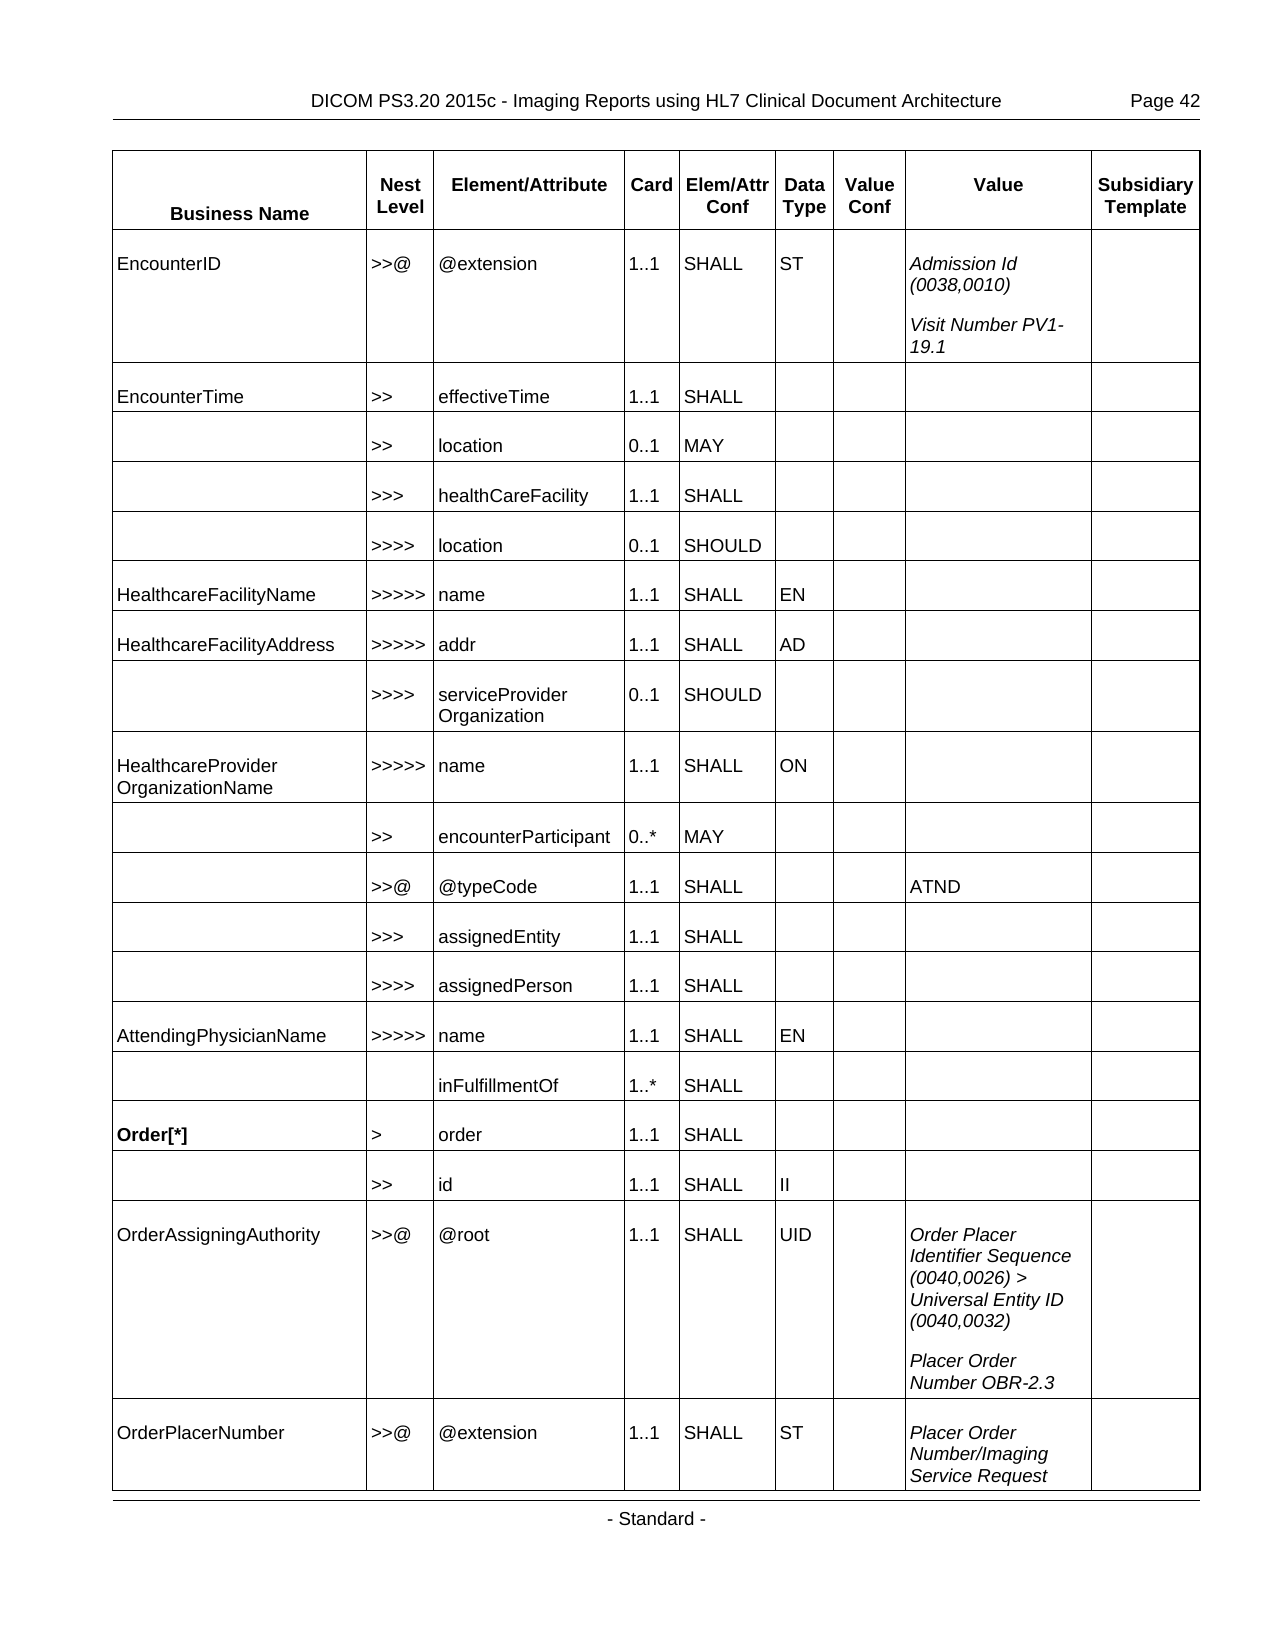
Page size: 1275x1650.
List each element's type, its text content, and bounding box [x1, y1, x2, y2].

table_cell [906, 1101, 1091, 1150]
table_cell 1..1 [625, 1399, 679, 1490]
table_cell [1092, 462, 1199, 511]
table_cell @typeCode [434, 853, 624, 902]
table_cell SHALL [680, 732, 775, 802]
table_cell 0..* [625, 803, 679, 852]
table_cell [113, 903, 366, 951]
table_cell 1..1 [625, 1002, 679, 1051]
table_cell SHOULD [680, 512, 775, 560]
table_cell @extension [434, 1399, 624, 1490]
table_cell [1092, 1002, 1199, 1051]
table_cell SHALL [680, 1052, 775, 1100]
table_cell 1..1 [625, 952, 679, 1001]
table_cell [113, 661, 366, 731]
table_cell 1..1 [625, 611, 679, 660]
table_cell Encounter​ID [113, 230, 366, 362]
table_cell [834, 952, 905, 1001]
table_cell order [434, 1101, 624, 1150]
table_cell [776, 363, 833, 411]
table_cell >>>> [367, 952, 433, 1001]
table_cell [1092, 853, 1199, 902]
table_cell [1092, 412, 1199, 461]
table_cell [113, 952, 366, 1001]
table_cell SHALL [680, 1151, 775, 1200]
table_cell [834, 363, 905, 411]
table_cell >> [367, 803, 433, 852]
table_cell MAY [680, 803, 775, 852]
table_cell SHALL [680, 1399, 775, 1490]
table_cell >>@ [367, 853, 433, 902]
table_header Value [906, 151, 1091, 228]
table_cell ATND [906, 853, 1091, 902]
table_cell [113, 412, 366, 461]
table_cell >>>> [367, 512, 433, 560]
table_header Value Conf [834, 151, 905, 228]
table_cell [834, 853, 905, 902]
table_cell [1092, 363, 1199, 411]
table_cell MAY [680, 412, 775, 461]
table_cell [906, 412, 1091, 461]
table_cell [1092, 732, 1199, 802]
table_cell [834, 1151, 905, 1200]
table_cell [834, 462, 905, 511]
table_cell [834, 1002, 905, 1051]
table_cell [906, 561, 1091, 610]
table_header Business Name [113, 151, 366, 228]
table_cell [834, 803, 905, 852]
table_cell >> [367, 363, 433, 411]
table_cell 1..1 [625, 363, 679, 411]
table_cell @extension [434, 230, 624, 362]
table_cell 1..* [625, 1052, 679, 1100]
table_cell [776, 462, 833, 511]
table_cell 1..1 [625, 732, 679, 802]
table_cell [834, 611, 905, 660]
table_cell @root [434, 1201, 624, 1397]
table_cell 0..1 [625, 661, 679, 731]
table_cell [776, 661, 833, 731]
table_cell [1092, 903, 1199, 951]
table_cell 1..1 [625, 230, 679, 362]
table_cell [834, 230, 905, 362]
table_cell [906, 611, 1091, 660]
table_cell service​Provider​Organization [434, 661, 624, 731]
table_cell 1..1 [625, 1201, 679, 1397]
table_cell [834, 1399, 905, 1490]
table_cell >> [367, 1151, 433, 1200]
table_cell location [434, 412, 624, 461]
table_header Elem/Attr Conf [680, 151, 775, 228]
table_cell [113, 1052, 366, 1100]
table_header Nest Level [367, 151, 433, 228]
table_cell >>>>> [367, 611, 433, 660]
table_cell [906, 661, 1091, 731]
table_cell [113, 803, 366, 852]
table_cell 1..1 [625, 1101, 679, 1150]
table_cell name [434, 1002, 624, 1051]
table_cell [1092, 230, 1199, 362]
table_cell >>> [367, 462, 433, 511]
table_cell ON [776, 732, 833, 802]
table_cell SHALL [680, 853, 775, 902]
table_cell [906, 512, 1091, 560]
table_header Subsidiary Template [1092, 151, 1199, 228]
table_cell [834, 512, 905, 560]
table_cell >>>>> [367, 1002, 433, 1051]
table_cell [1092, 1052, 1199, 1100]
table_cell [113, 1151, 366, 1200]
table_cell [776, 803, 833, 852]
table_cell addr [434, 611, 624, 660]
table_cell Healthcare​Facility​Name [113, 561, 366, 610]
table_cell [906, 1052, 1091, 1100]
table_cell Admission Id (0038,0010) Visit Number PV1-19.1 [906, 230, 1091, 362]
table_cell UID [776, 1201, 833, 1397]
table_cell 1..1 [625, 903, 679, 951]
table_cell [1092, 1201, 1199, 1397]
table_cell [906, 363, 1091, 411]
table_cell [1092, 512, 1199, 560]
table_cell [113, 853, 366, 902]
table_cell Healthcare​Provider​Organization​Name [113, 732, 366, 802]
table_cell SHALL [680, 611, 775, 660]
table_cell 0..1 [625, 512, 679, 560]
table_cell SHALL [680, 561, 775, 610]
table_cell [834, 1201, 905, 1397]
table_cell [776, 903, 833, 951]
table_cell [834, 412, 905, 461]
table_cell >> [367, 412, 433, 461]
table_cell SHALL [680, 230, 775, 362]
table_cell assigned​Person [434, 952, 624, 1001]
table_cell [906, 732, 1091, 802]
table_cell in​Fulfillment​Of [434, 1052, 624, 1100]
table_cell assigned​Entity [434, 903, 624, 951]
table_cell [906, 1002, 1091, 1051]
table_cell [1092, 952, 1199, 1001]
table_cell SHALL [680, 462, 775, 511]
table_cell SHALL [680, 952, 775, 1001]
table_cell [834, 661, 905, 731]
table_cell >>> [367, 903, 433, 951]
table_cell 1..1 [625, 462, 679, 511]
table_cell [834, 732, 905, 802]
table_cell [1092, 561, 1199, 610]
table_cell Order​Placer​Number [113, 1399, 366, 1490]
table_cell health​Care​Facility [434, 462, 624, 511]
table_cell [776, 952, 833, 1001]
table_cell [1092, 1101, 1199, 1150]
table_cell >>@ [367, 230, 433, 362]
table_cell [776, 512, 833, 560]
table_cell >>>> [367, 661, 433, 731]
table_header Data Type [776, 151, 833, 228]
table_cell Healthcare​Facility​Address [113, 611, 366, 660]
table_cell [113, 462, 366, 511]
table_cell name [434, 561, 624, 610]
table_cell [113, 512, 366, 560]
table_cell [906, 803, 1091, 852]
table_cell [1092, 1151, 1199, 1200]
table_cell [776, 1101, 833, 1150]
table_cell EN [776, 1002, 833, 1051]
table_cell [906, 1151, 1091, 1200]
table_cell location [434, 512, 624, 560]
table_cell [1092, 611, 1199, 660]
table_cell 0..1 [625, 412, 679, 461]
table_cell SHOULD [680, 661, 775, 731]
table_cell [834, 903, 905, 951]
table_cell [906, 952, 1091, 1001]
table_cell [1092, 661, 1199, 731]
table_cell EN [776, 561, 833, 610]
table_cell [906, 462, 1091, 511]
table_cell ST [776, 1399, 833, 1490]
table_cell Order Placer Identifier Sequence (0040,0026) > Universal Entity ID (0040,0032) Placer Order Number OBR-2.3 [906, 1201, 1091, 1397]
table_cell [1092, 1399, 1199, 1490]
table_cell [834, 1052, 905, 1100]
table_cell name [434, 732, 624, 802]
table_cell Order[*] [113, 1101, 366, 1150]
table_cell [367, 1052, 433, 1100]
table_cell [906, 903, 1091, 951]
table_cell Encounter​Time [113, 363, 366, 411]
table_cell SHALL [680, 1101, 775, 1150]
table_cell encounter​Participant [434, 803, 624, 852]
table_header Card [625, 151, 679, 228]
table_cell >>>>> [367, 732, 433, 802]
table_cell ST [776, 230, 833, 362]
table_cell SHALL [680, 1201, 775, 1397]
table_cell Order​Assigning​Authority [113, 1201, 366, 1397]
table_cell [1092, 803, 1199, 852]
table_cell Placer Order Number/Imaging Service Request [906, 1399, 1091, 1490]
table_cell [776, 1052, 833, 1100]
table_cell >>@ [367, 1399, 433, 1490]
table_cell SHALL [680, 363, 775, 411]
table_cell 1..1 [625, 561, 679, 610]
table_cell 1..1 [625, 853, 679, 902]
table_cell AD [776, 611, 833, 660]
table_header Element/​Attribute [434, 151, 624, 228]
table_cell II [776, 1151, 833, 1200]
table_cell effective​Time [434, 363, 624, 411]
table_cell > [367, 1101, 433, 1150]
table_cell Attending​Physician​Name [113, 1002, 366, 1051]
table_cell [834, 1101, 905, 1150]
table_cell >>@ [367, 1201, 433, 1397]
table_cell [834, 561, 905, 610]
table_cell SHALL [680, 903, 775, 951]
table_cell id [434, 1151, 624, 1200]
table_cell >>>>> [367, 561, 433, 610]
table_cell 1..1 [625, 1151, 679, 1200]
table_cell [776, 853, 833, 902]
table_cell SHALL [680, 1002, 775, 1051]
table_cell [776, 412, 833, 461]
